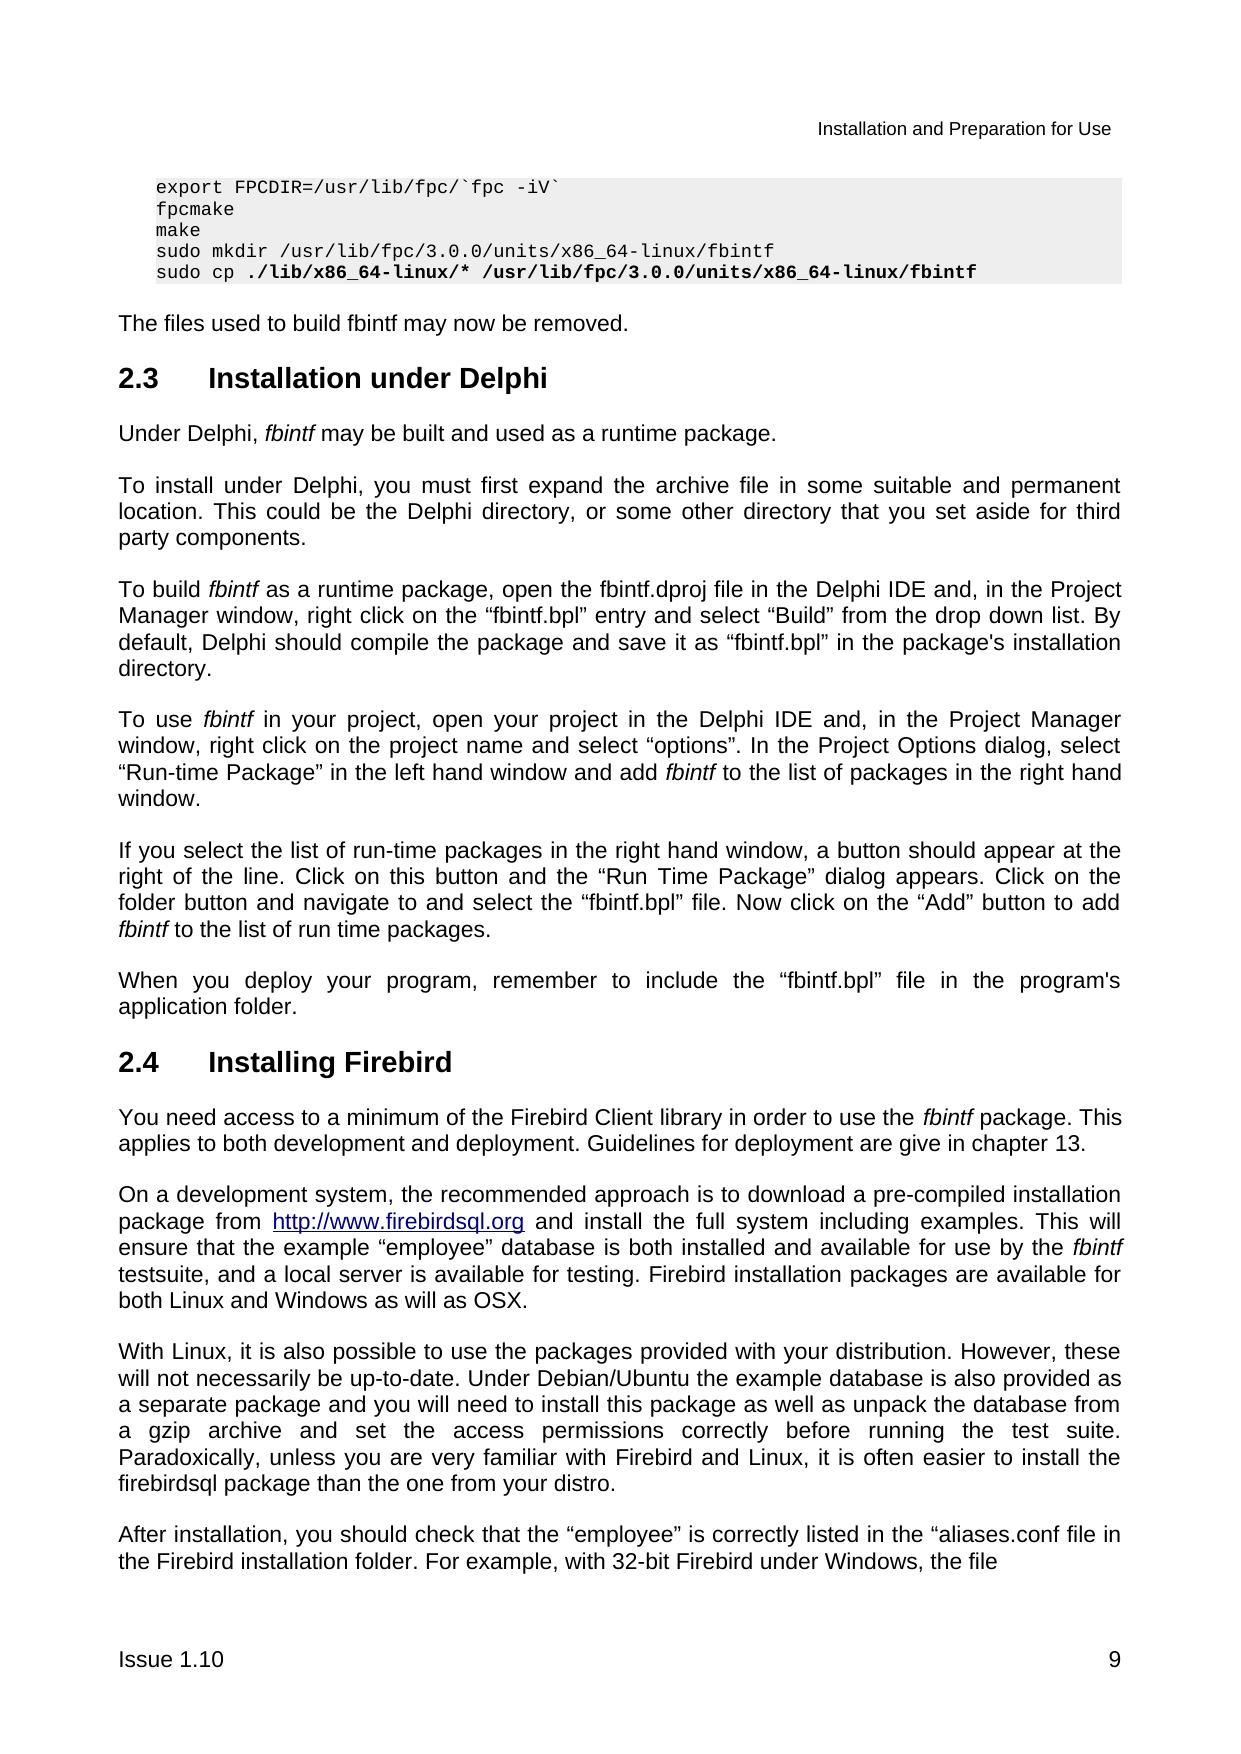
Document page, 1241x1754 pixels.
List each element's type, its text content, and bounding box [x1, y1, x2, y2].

text If you select the list of run-time packages in the right hand window, a button should appear at the right of the line. Click on this button and the “Run Time Package” dialog appears. Click on the folder button and navigate to and select the “fbintf.bpl” file. Now click on the “Add” button to add fbintf to the list of run time packages. [118, 837, 1122, 942]
text make [156, 221, 1122, 242]
text With Linux, it is also possible to use the packages provided with your distribution. However, these will not necessarily be up-to-date. Under Debian/Ubuntu the example database is also provided as a separate package and you will need to install this package as well as unpack the database from a gzip archive and set the access permissions correctly before running the test suite. Paradoxically, unless you are very familiar with Firebird and Linux, it is often easier to install the firebirdsql package than the one from your distro. [118, 1338, 1122, 1496]
text export FPCDIR=/usr/lib/fpc/`fpc -iV` [156, 178, 1122, 199]
text You need access to a minimum of the Firebird Client library in order to use the fbintf package. This applies to both development and deployment. Guidelines for deployment are give in chapter 13. [118, 1104, 1122, 1156]
text The files used to build fbintf may now be removed. [118, 310, 1122, 336]
text On a development system, the recommended approach is to download a pre-compiled installation package from http://www.firebirdsql.org and install the full system including examples. This will ensure that the example “employee” database is both installed and available for use by the fbintf testsuite, and a local server is available for testing. Firebird installation packages are available for both Linux and Windows as will as OSX. [118, 1181, 1122, 1313]
text To install under Delphi, you must first expand the archive file in some suitable and permanent location. This could be the Delphi directory, or some other directory that you set aside for third party components. [118, 472, 1122, 551]
subtitle Installation under Delphi [118, 361, 1122, 395]
text Under Delphi, fbintf may be built and used as a runtime package. [118, 420, 1122, 447]
text sudo mkdir /usr/lib/fpc/3.0.0/units/x86_64-linux/fbintf [156, 242, 1122, 263]
subtitle Installing Firebird [118, 1045, 1122, 1078]
text fpcmake [156, 199, 1122, 221]
text When you deploy your program, remember to include the “fbintf.bpl” file in the program's application folder. [118, 967, 1122, 1020]
text sudo cp ./lib/x86_64-linux/* /usr/lib/fpc/3.0.0/units/x86_64-linux/fbintf [156, 263, 1122, 284]
text To build fbintf as a runtime package, open the fbintf.dproj file in the Delphi IDE and, in the Project Manager window, right click on the “fbintf.bpl” entry and select “Build” from the drop down list. By default, Delphi should compile the package and save it as “fbintf.bpl” in the package's installation directory. [118, 576, 1122, 681]
text To use fbintf in your project, open your project in the Delphi IDE and, in the Project Manager window, right click on the project name and select “options”. In the Project Options dialog, select “Run-time Package” in the left hand window and add fbintf to the list of packages in the right hand window. [118, 706, 1122, 812]
text After installation, you should check that the “employee” is correctly listed in the “aliases.conf file in the Firebird installation folder. For example, with 32-bit Firebird under Windows, the file [118, 1521, 1122, 1574]
